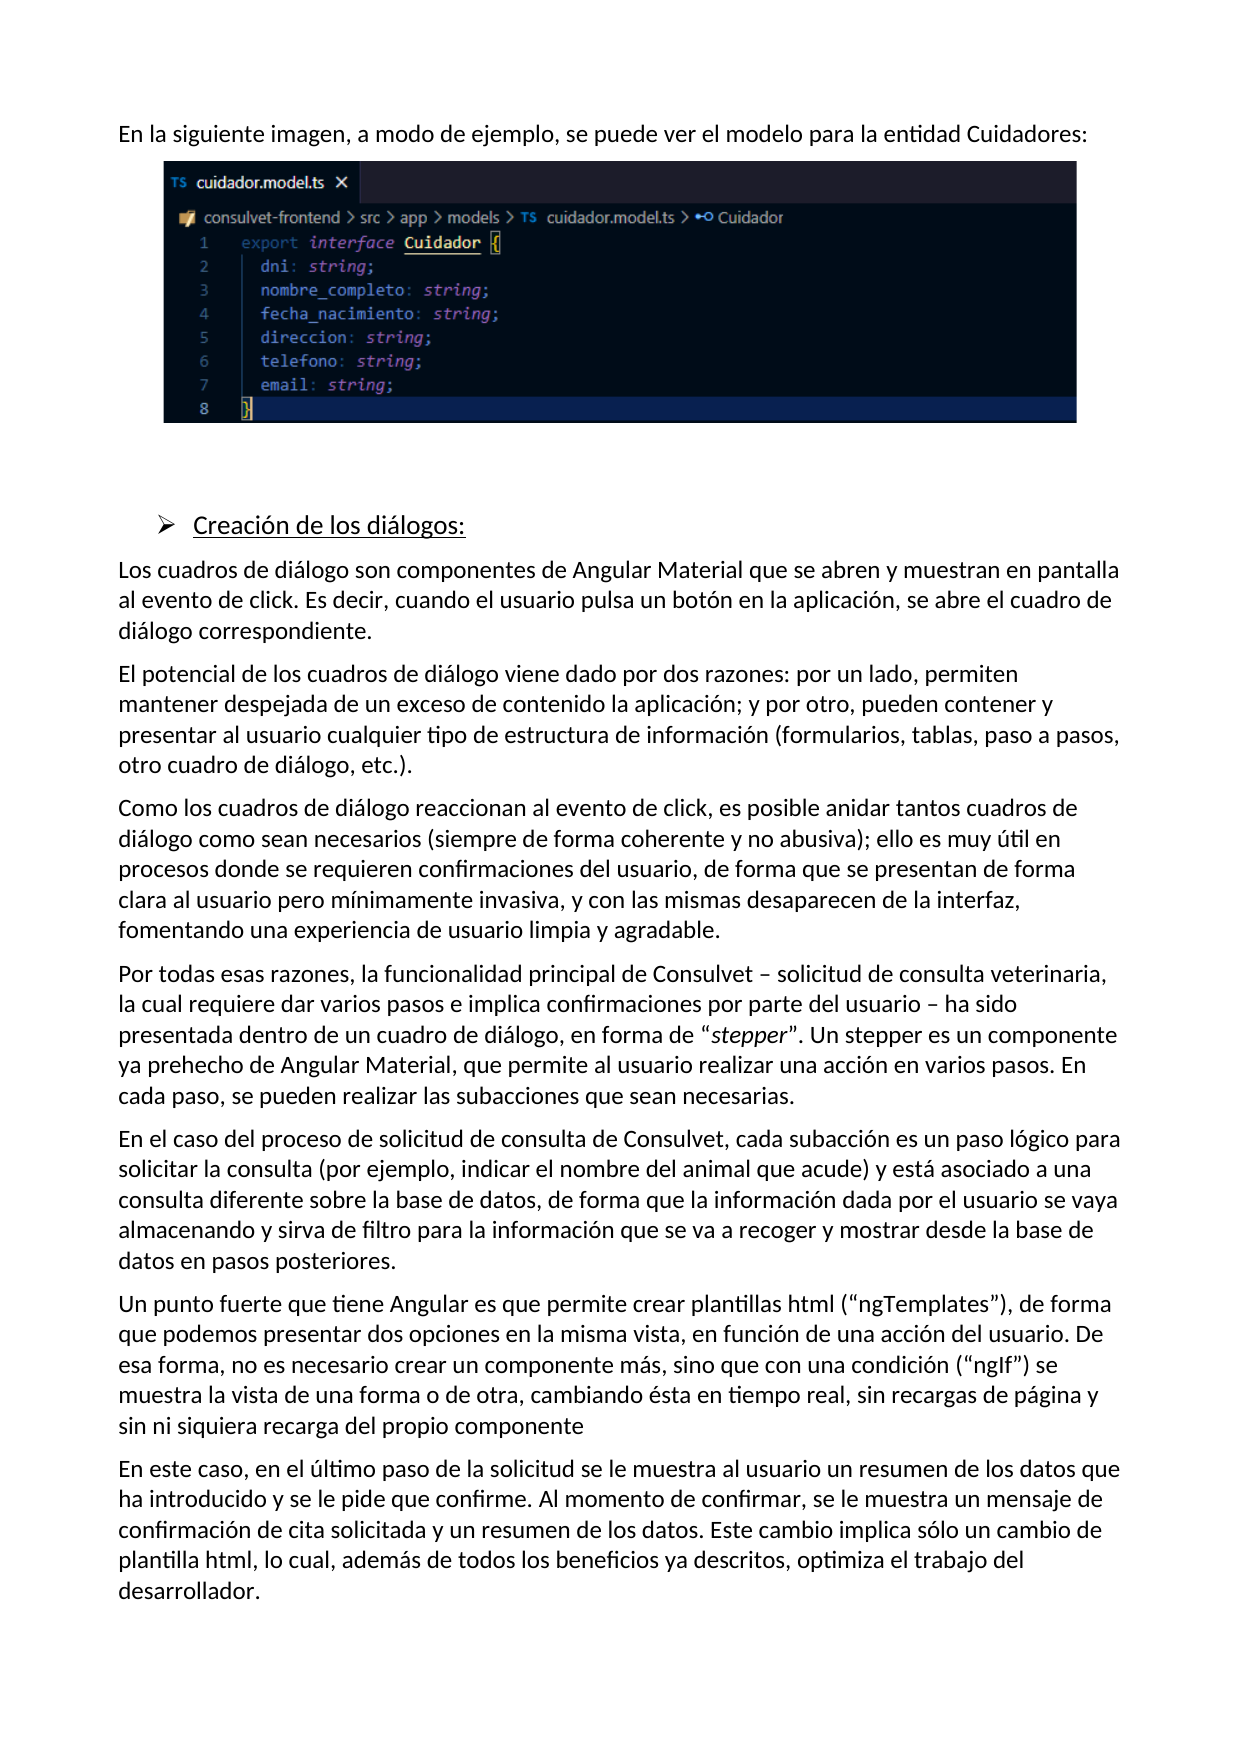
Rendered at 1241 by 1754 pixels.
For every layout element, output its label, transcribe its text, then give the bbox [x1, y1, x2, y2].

text Un punto fuerte que tiene Angular es que permite crear plantillas html (“ngTemplates”), de forma que podemos presentar dos opciones en la misma vista, en función de una acción del usuario. De esa forma, no es necesario crear un componente más, sino que con una condición (“ngIf”) se muestra la vista de una forma o de otra, cambiando ésta en tiempo real, sin recargas de página y sin ni siquiera recarga del propio componente [118, 1288, 1122, 1441]
picture [163, 161, 1077, 423]
text Los cuadros de diálogo son componentes de Angular Material que se abren y muestran en pantalla al evento de click. Es decir, cuando el usuario pulsa un botón en la aplicación, se abre el cuadro de diálogo correspondiente. [118, 554, 1122, 646]
text El potencial de los cuadros de diálogo viene dado por dos razones: por un lado, permiten mantener despejada de un exceso de contenido la aplicación; y por otro, pueden contener y presentar al usuario cualquier tipo de estructura de información (formularios, tablas, paso a pasos, otro cuadro de diálogo, etc.). [118, 658, 1122, 780]
text En la siguiente imagen, a modo de ejemplo, se puede ver el modelo para la entidad Cuidadores: [118, 118, 1122, 149]
text En este caso, en el último paso de la solicitud se le muestra al usuario un resumen de los datos que ha introducido y se le pide que confirme. Al momento de confirmar, se le muestra un mensaje de confirmación de cita solicitada y un resumen de los datos. Este cambio implica sólo un cambio de plantilla html, lo cual, además de todos los beneficios ya descritos, optimiza el trabajo del desarrollador. [118, 1453, 1122, 1606]
list Creación de los diálogos: [156, 508, 1122, 541]
text Como los cuadros de diálogo reaccionan al evento de click, es posible anidar tantos cuadros de diálogo como sean necesarios (siempre de forma coherente y no abusiva); ello es muy útil en procesos donde se requieren confirmaciones del usuario, de forma que se presentan de forma clara al usuario pero mínimamente invasiva, y con las mismas desaparecen de la interfaz, fomentando una experiencia de usuario limpia y agradable. [118, 793, 1122, 945]
text Por todas esas razones, la funcionalidad principal de Consulvet – solicitud de consulta veterinaria, la cual requiere dar varios pasos e implica confirmaciones por parte del usuario – ha sido presentada dentro de un cuadro de diálogo, en forma de “stepper”. Un stepper es un componente ya prehecho de Angular Material, que permite al usuario realizar una acción en varios pasos. En cada paso, se pueden realizar las subacciones que sean necesarias. [118, 958, 1122, 1110]
text En el caso del proceso de solicitud de consulta de Consulvet, cada subacción es un paso lógico para solicitar la consulta (por ejemplo, indicar el nombre del animal que acude) y está asociado a una consulta diferente sobre la base de datos, de forma que la información dada por el usuario se vaya almacenando y sirva de filtro para la información que se va a recoger y mostrar desde la base de datos en pasos posteriores. [118, 1123, 1122, 1275]
